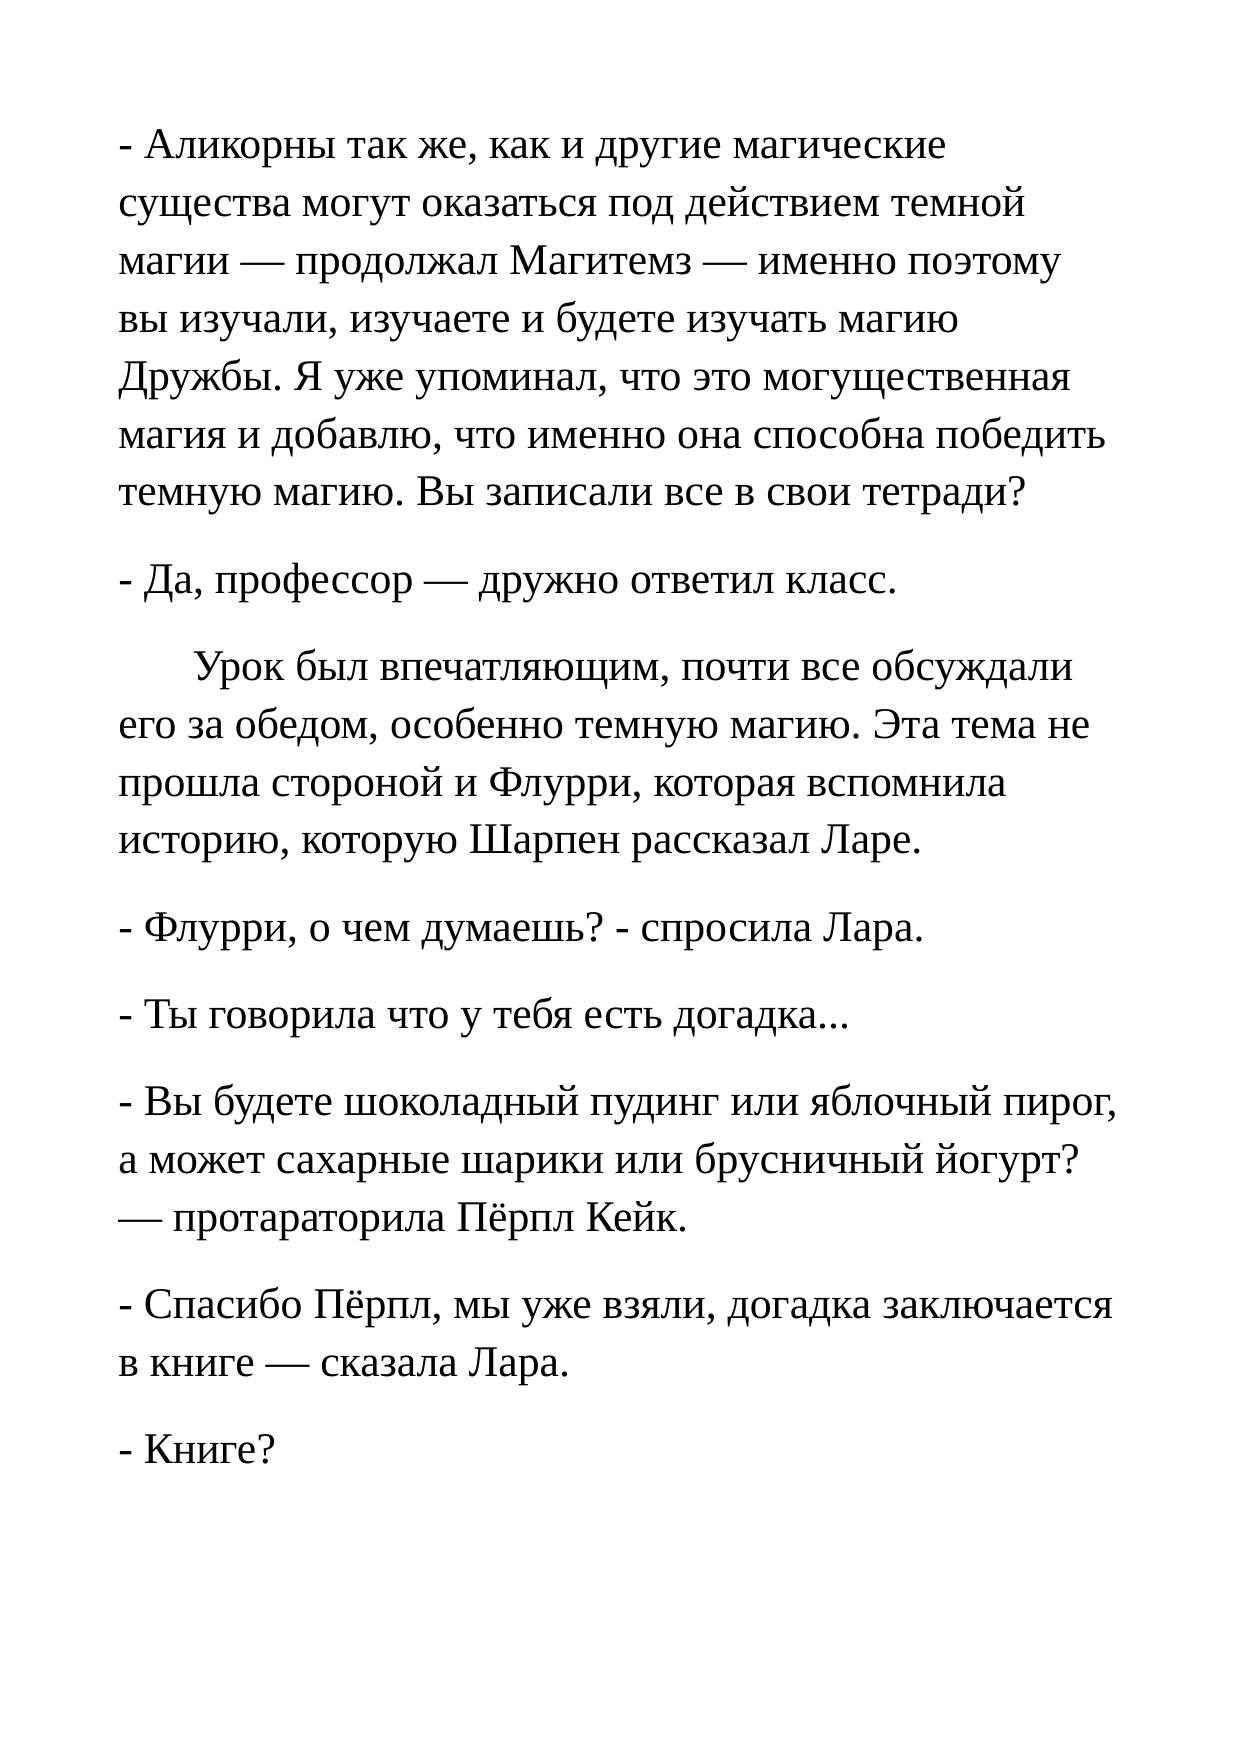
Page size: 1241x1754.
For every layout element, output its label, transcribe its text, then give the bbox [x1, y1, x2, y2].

text - Вы будете шоколадный пудинг или яблочный пирог, а может сахарные шарики или брусничный йогурт? — протараторила Пёрпл Кейк. [118, 1075, 1122, 1241]
text - Спасибо Пёрпл, мы уже взяли, догадка заключается в книге — сказала Лара. [118, 1278, 1122, 1386]
text - Аликорны так же, как и другие магические существа могут оказаться под действием темной магии — продолжал Магитемз — именно поэтому вы изучали, изучаете и будете изучать магию Дружбы. Я уже упоминал, что это могущественная магия и добавлю, что именно она способна победить темную магию. Вы записали все в свои тетради? [118, 118, 1122, 515]
text Урок был впечатляющим, почти все обсуждали его за обедом, особенно темную магию. Эта тема не прошла стороной и Флурри, которая вспомнила историю, которую Шарпен рассказал Ларе. [118, 639, 1122, 863]
text - Флурри, о чем думаешь? - спросила Лара. [118, 900, 1122, 951]
text - Ты говорила что у тебя есть догадка... [118, 988, 1122, 1038]
text - Книге? [118, 1423, 1122, 1473]
text - Да, профессор — дружно ответил класс. [118, 552, 1122, 603]
